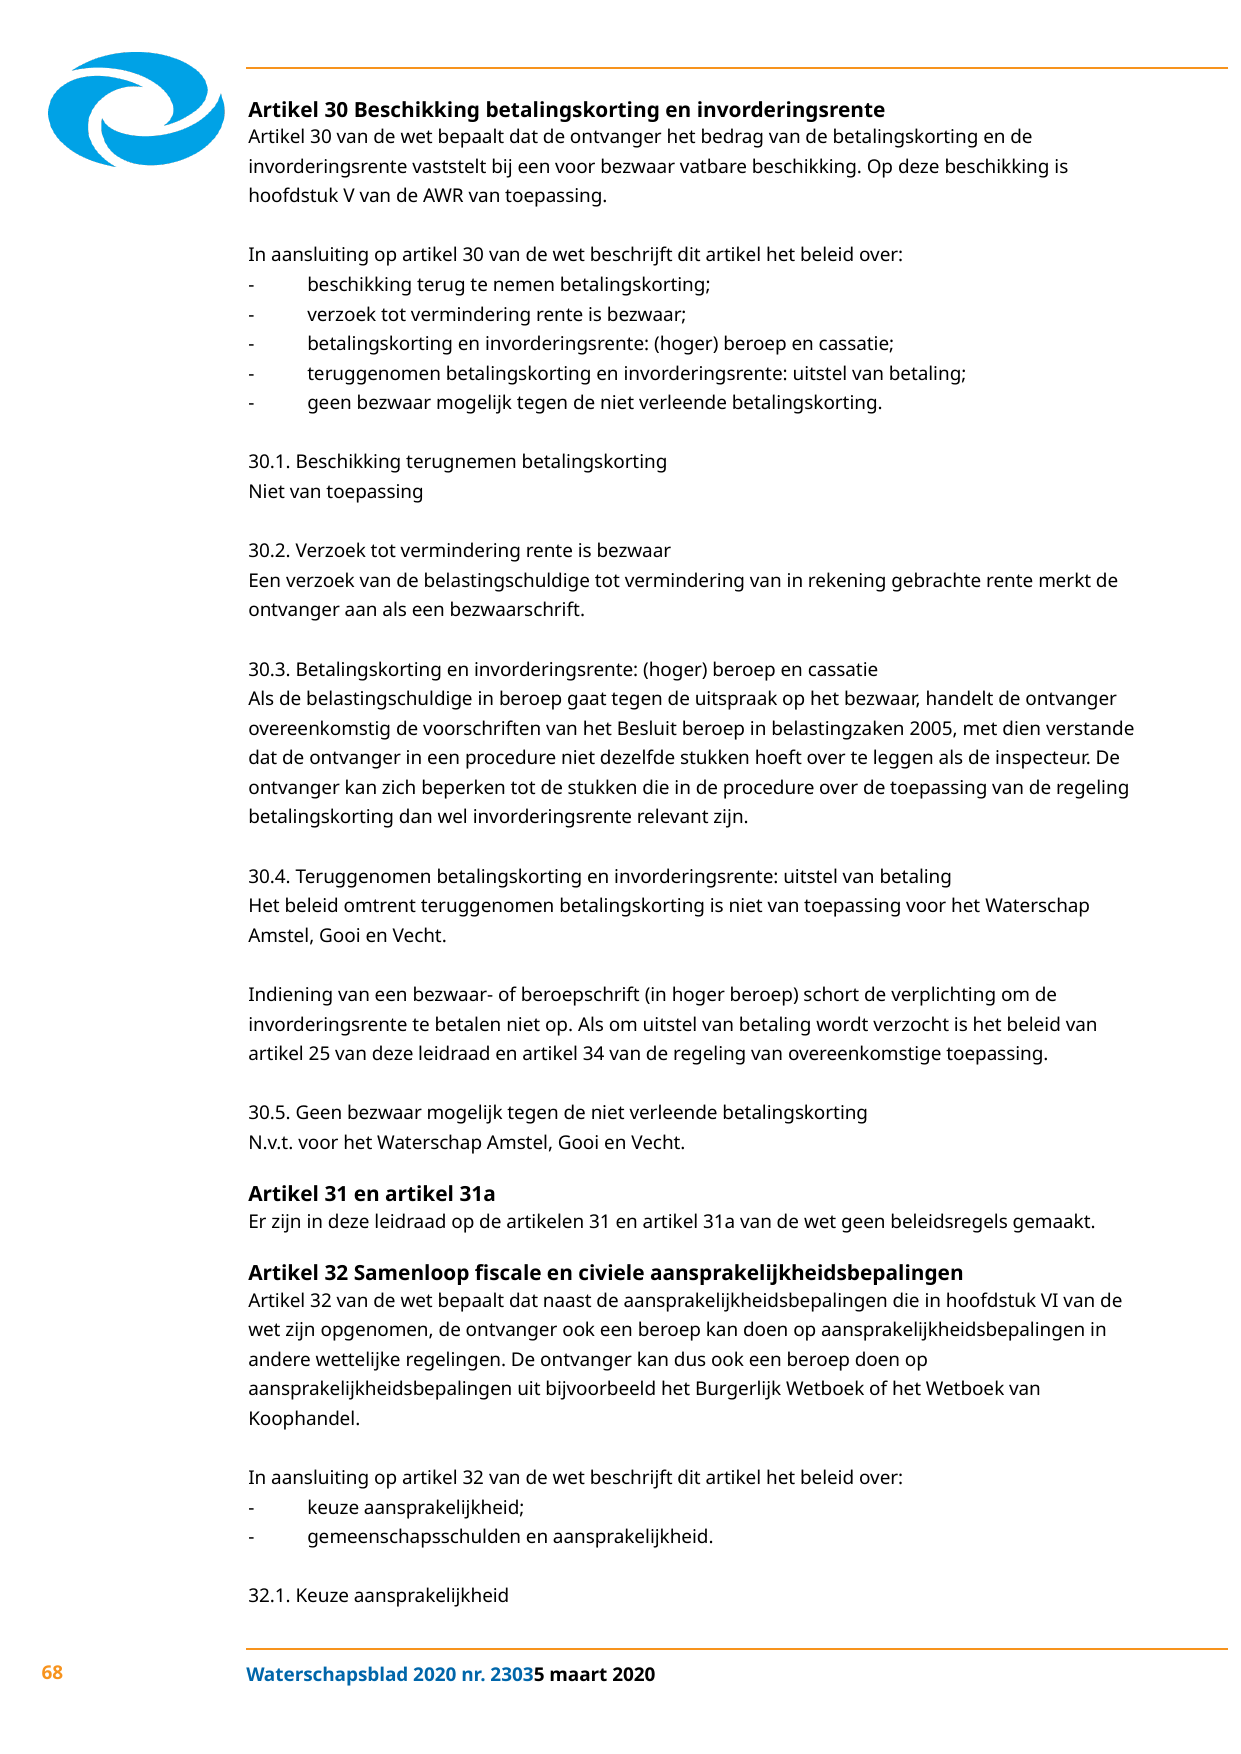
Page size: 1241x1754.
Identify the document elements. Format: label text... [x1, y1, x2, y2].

text 30.3. Betalingskorting en invorderingsrente: (hoger) beroep en cassatie [248, 656, 1152, 681]
list gemeenschapsschulden en aansprakelijkheid. [248, 1523, 1152, 1549]
text In aansluiting op artikel 30 van de wet beschrijft dit artikel het beleid over: [248, 242, 1152, 267]
text Indiening van een bezwaar- of beroepschrift (in hoger beroep) schort de verplichting om de invorderingsrente te betalen niet op. Als om uitstel van betaling wordt verzocht is het beleid van artikel 25 van deze leidraad en artikel 34 van de regeling van overeenkomstige toepassing. [248, 981, 1152, 1066]
list verzoek tot vermindering rente is bezwaar; [248, 301, 1152, 326]
text Artikel 32 Samenloop fiscale en civiele aansprakelijkheidsbepalingen [248, 1258, 1152, 1287]
text 30.2. Verzoek tot vermindering rente is bezwaar [248, 537, 1152, 563]
text Artikel 32 van de wet bepaalt dat naast de aansprakelijkheidsbepalingen die in hoofdstuk VI van de wet zijn opgenomen, de ontvanger ook een beroep kan doen op aansprakelijkheidsbepalingen in andere wettelijke regelingen. De ontvanger kan dus ook een beroep doen op aansprakelijkheidsbepalingen uit bijvoorbeeld het Burgerlijk Wetboek of het Wetboek van Koophandel. [248, 1287, 1152, 1431]
text Als de belastingschuldige in beroep gaat tegen de uitspraak op het bezwaar, handelt de ontvanger overeenkomstig de voorschriften van het Besluit beroep in belastingzaken 2005, met dien verstande dat de ontvanger in een procedure niet dezelfde stukken hoeft over te leggen als de inspecteur. De ontvanger kan zich beperken tot de stukken die in de procedure over de toepassing van de regeling betalingskorting dan wel invorderingsrente relevant zijn. [248, 685, 1152, 829]
text In aansluiting op artikel 32 van de wet beschrijft dit artikel het beleid over: [248, 1464, 1152, 1490]
text Er zijn in deze leidraad op de artikelen 31 en artikel 31a van de wet geen beleidsregels gemaakt. [248, 1208, 1152, 1234]
text Een verzoek van de belastingschuldige tot vermindering van in rekening gebrachte rente merkt de ontvanger aan als een bezwaarschrift. [248, 567, 1152, 622]
text Artikel 30 van de wet bepaalt dat de ontvanger het bedrag van de betalingskorting en de invorderingsrente vaststelt bij een voor bezwaar vatbare beschikking. Op deze beschikking is hoofdstuk V van de AWR van toepassing. [248, 123, 1152, 208]
text 32.1. Keuze aansprakelijkheid [248, 1583, 1152, 1608]
picture [41, 47, 231, 172]
text 30.5. Geen bezwaar mogelijk tegen de niet verleende betalingskorting [248, 1099, 1152, 1125]
text Niet van toepassing [248, 478, 1152, 504]
text Artikel 31 en artikel 31a [248, 1179, 1152, 1208]
list beschikking terug te nemen betalingskorting; [248, 271, 1152, 297]
text 30.4. Teruggenomen betalingskorting en invorderingsrente: uitstel van betaling [248, 863, 1152, 888]
text Artikel 30 Beschikking betalingskorting en invorderingsrente [248, 95, 1152, 123]
list betalingskorting en invorderingsrente: (hoger) beroep en cassatie; [248, 330, 1152, 356]
text Het beleid omtrent teruggenomen betalingskorting is niet van toepassing voor het Waterschap Amstel, Gooi en Vecht. [248, 892, 1152, 948]
list keuze aansprakelijkheid; [248, 1494, 1152, 1519]
list teruggenomen betalingskorting en invorderingsrente: uitstel van betaling; [248, 360, 1152, 386]
text 30.1. Beschikking terugnemen betalingskorting [248, 449, 1152, 474]
text N.v.t. voor het Waterschap Amstel, Gooi en Vecht. [248, 1129, 1152, 1155]
list geen bezwaar mogelijk tegen de niet verleende betalingskorting. [248, 389, 1152, 415]
